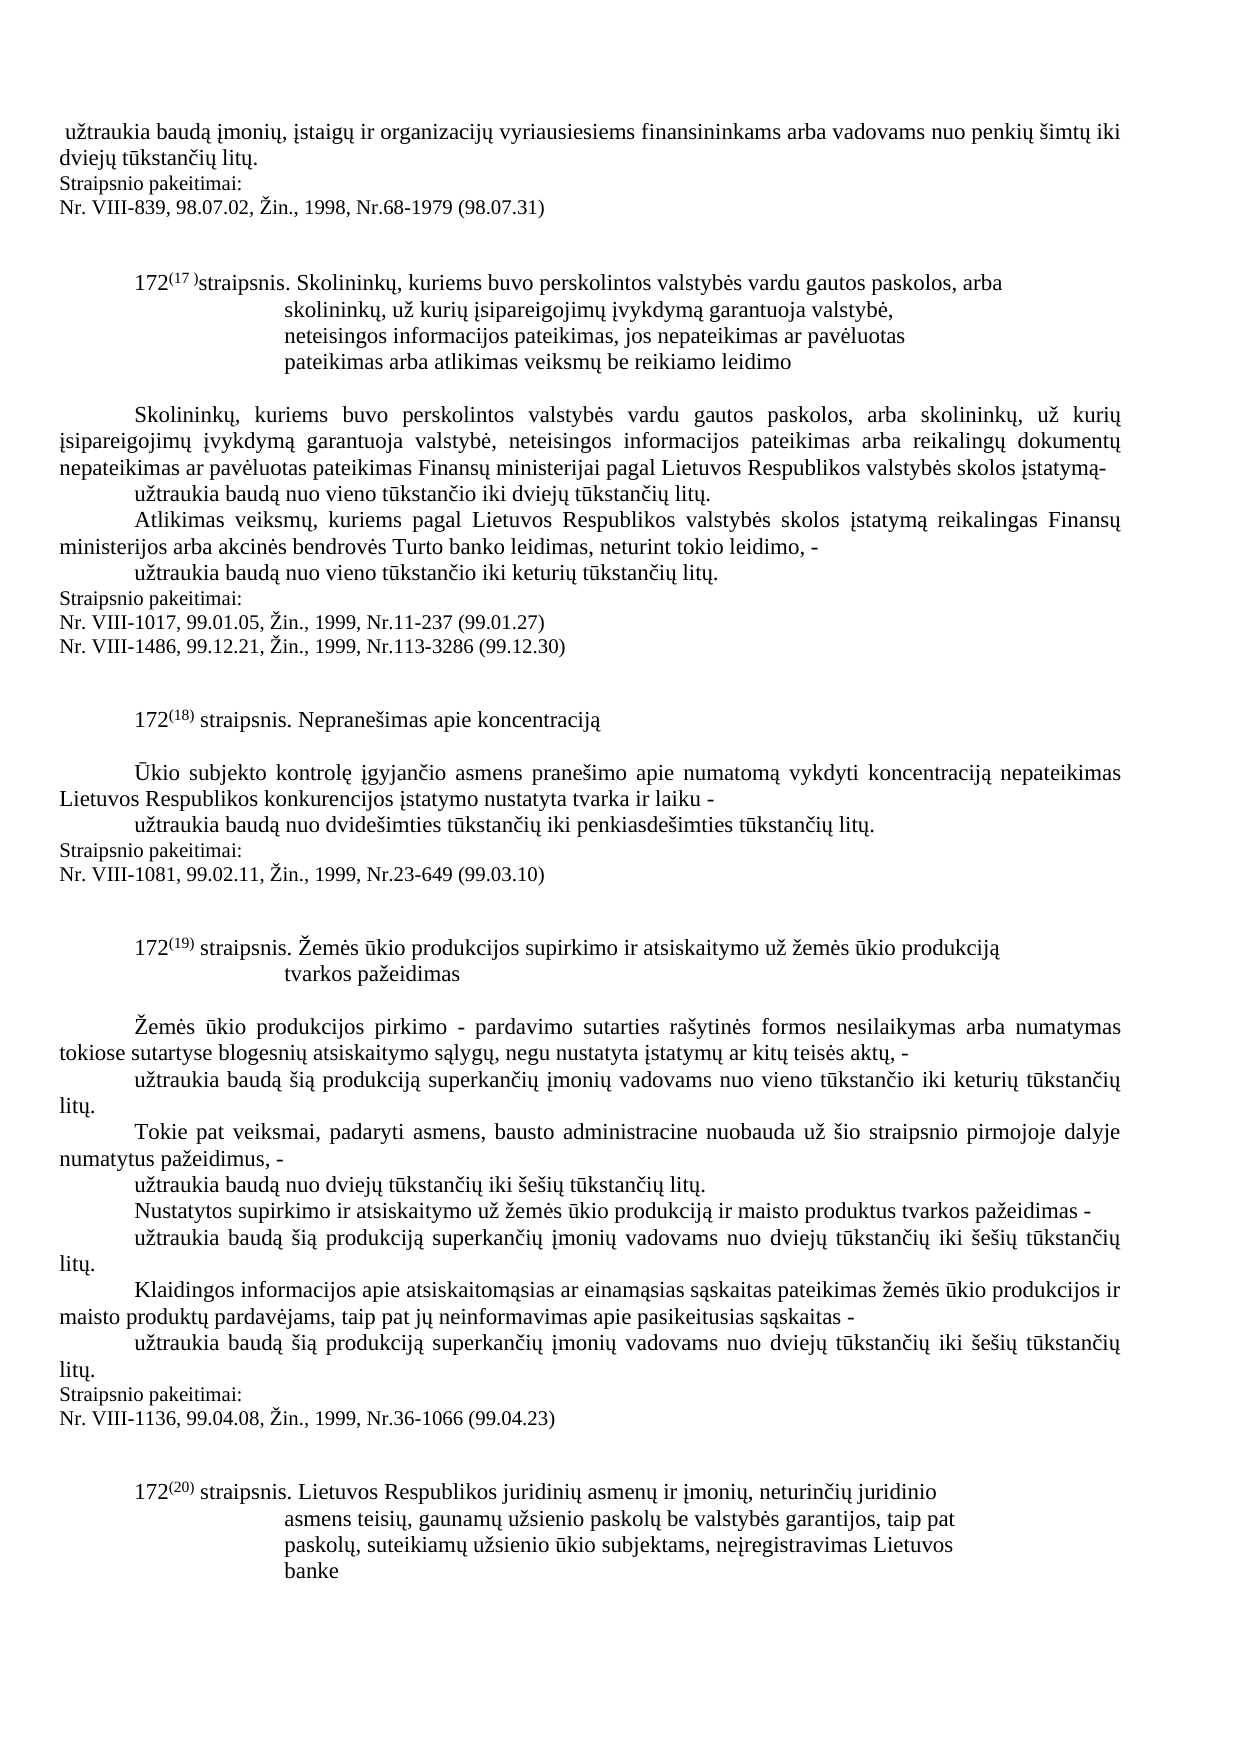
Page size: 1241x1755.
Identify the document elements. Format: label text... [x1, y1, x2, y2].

text Nr. VIII-839, 98.07.02, Žin., 1998, Nr.68-1979 (98.07.31) [59, 195, 1122, 219]
text Straipsnio pakeitimai: [59, 171, 1122, 195]
text paskolų, suteikiamų užsienio ūkio subjektams, neįregistravimas Lietuvos [284, 1531, 1122, 1557]
text užtraukia baudą nuo dvidešimties tūkstančių iki penkiasdešimties tūkstančių litų. [59, 811, 1122, 838]
text užtraukia baudą šią produkciją superkančių įmonių vadovams nuo dviejų tūkstančių iki šešių tūkstančių litų. [59, 1329, 1122, 1382]
text užtraukia baudą nuo vieno tūkstančio iki dviejų tūkstančių litų. [59, 480, 1122, 507]
text Nr. VIII-1136, 99.04.08, Žin., 1999, Nr.36-1066 (99.04.23) [59, 1406, 1122, 1430]
text skolininkų, už kurių įsipareigojimų įvykdymą garantuoja valstybė, [284, 296, 1122, 322]
text Nr. VIII-1486, 99.12.21, Žin., 1999, Nr.113-3286 (99.12.30) [59, 634, 1122, 658]
text neteisingos informacijos pateikimas, jos nepateikimas ar pavėluotas [284, 322, 1122, 348]
text užtraukia baudą nuo dviejų tūkstančių iki šešių tūkstančių litų. [59, 1171, 1122, 1197]
text Straipsnio pakeitimai: [59, 1382, 1122, 1406]
text užtraukia baudą nuo vieno tūkstančio iki keturių tūkstančių litų. [59, 559, 1122, 586]
text banke [284, 1557, 1122, 1584]
text Žemės ūkio produkcijos pirkimo - pardavimo sutarties rašytinės formos nesilaikymas arba numatymas tokiose sutartyse blogesnių atsiskaitymo sąlygų, negu nustatyta įstatymų ar kitų teisės aktų, - [59, 1013, 1122, 1066]
text Nr. VIII-1017, 99.01.05, Žin., 1999, Nr.11-237 (99.01.27) [59, 610, 1122, 634]
text asmens teisių, gaunamų užsienio paskolų be valstybės garantijos, taip pat [284, 1504, 1122, 1531]
text Klaidingos informacijos apie atsiskaitomąsias ar einamąsias sąskaitas pateikimas žemės ūkio produkcijos ir maisto produktų pardavėjams, taip pat jų neinformavimas apie pasikeitusias sąskaitas - [59, 1277, 1122, 1329]
text 172(20) straipsnis. Lietuvos Respublikos juridinių asmenų ir įmonių, neturinčių juridinio [134, 1478, 1122, 1504]
text Nustatytos supirkimo ir atsiskaitymo už žemės ūkio produkciją ir maisto produktus tvarkos pažeidimas - [59, 1197, 1122, 1224]
text 172(17 )straipsnis. Skolininkų, kuriems buvo perskolintos valstybės vardu gautos paskolos, arba [134, 269, 1122, 296]
text tvarkos pažeidimas [284, 960, 1122, 987]
text Straipsnio pakeitimai: [59, 838, 1122, 862]
text Tokie pat veiksmai, padaryti asmens, bausto administracine nuobauda už šio straipsnio pirmojoje dalyje numatytus pažeidimus, - [59, 1118, 1122, 1171]
text Ūkio subjekto kontrolę įgyjančio asmens pranešimo apie numatomą vykdyti koncentraciją nepateikimas Lietuvos Respublikos konkurencijos įstatymo nustatyta tvarka ir laiku - [59, 759, 1122, 811]
text 172(19) straipsnis. Žemės ūkio produkcijos supirkimo ir atsiskaitymo už žemės ūkio produkciją [134, 934, 1122, 960]
text užtraukia baudą šią produkciją superkančių įmonių vadovams nuo dviejų tūkstančių iki šešių tūkstančių litų. [59, 1224, 1122, 1277]
text užtraukia baudą įmonių, įstaigų ir organizacijų vyriausiesiems finansininkams arba vadovams nuo penkių šimtų iki dviejų tūkstančių litų. [59, 118, 1122, 171]
text 172(18) straipsnis. Nepranešimas apie koncentraciją [59, 706, 1122, 732]
text Straipsnio pakeitimai: [59, 586, 1122, 610]
text Skolininkų, kuriems buvo perskolintos valstybės vardu gautos paskolos, arba skolininkų, už kurių įsipareigojimų įvykdymą garantuoja valstybė, neteisingos informacijos pateikimas arba reikalingų dokumentų nepateikimas ar pavėluotas pateikimas Finansų ministerijai pagal Lietuvos Respublikos valstybės skolos įstatymą- [59, 401, 1122, 480]
text Nr. VIII-1081, 99.02.11, Žin., 1999, Nr.23-649 (99.03.10) [59, 862, 1122, 886]
text pateikimas arba atlikimas veiksmų be reikiamo leidimo [284, 348, 1122, 375]
text užtraukia baudą šią produkciją superkančių įmonių vadovams nuo vieno tūkstančio iki keturių tūkstančių litų. [59, 1066, 1122, 1118]
text Atlikimas veiksmų, kuriems pagal Lietuvos Respublikos valstybės skolos įstatymą reikalingas Finansų ministerijos arba akcinės bendrovės Turto banko leidimas, neturint tokio leidimo, - [59, 507, 1122, 559]
